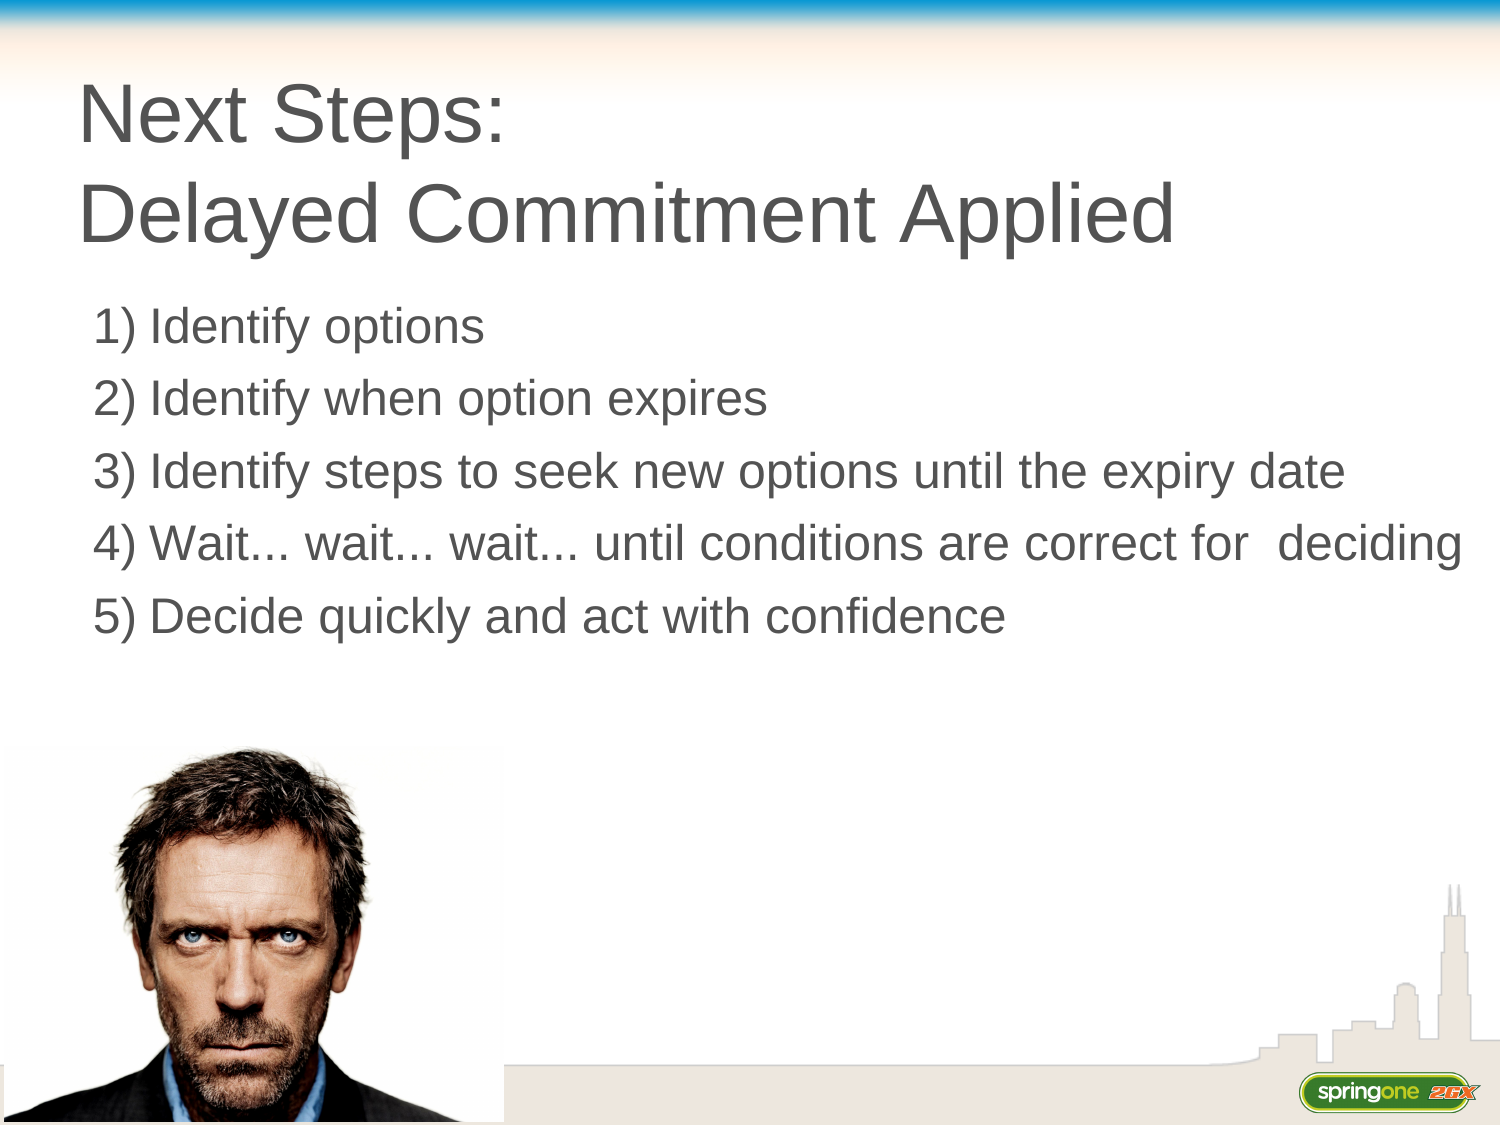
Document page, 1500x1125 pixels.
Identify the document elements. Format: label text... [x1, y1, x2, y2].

picture [0, 3, 1500, 1125]
list Identify options Identify when option expires Identify steps to seek new options until the expiry date Wait... wait... wait... until conditions are correct for deciding Decide quickly and act with confidence [78, 285, 1500, 1029]
title Next Steps: Delayed Commitment Applied [62, 51, 1444, 268]
